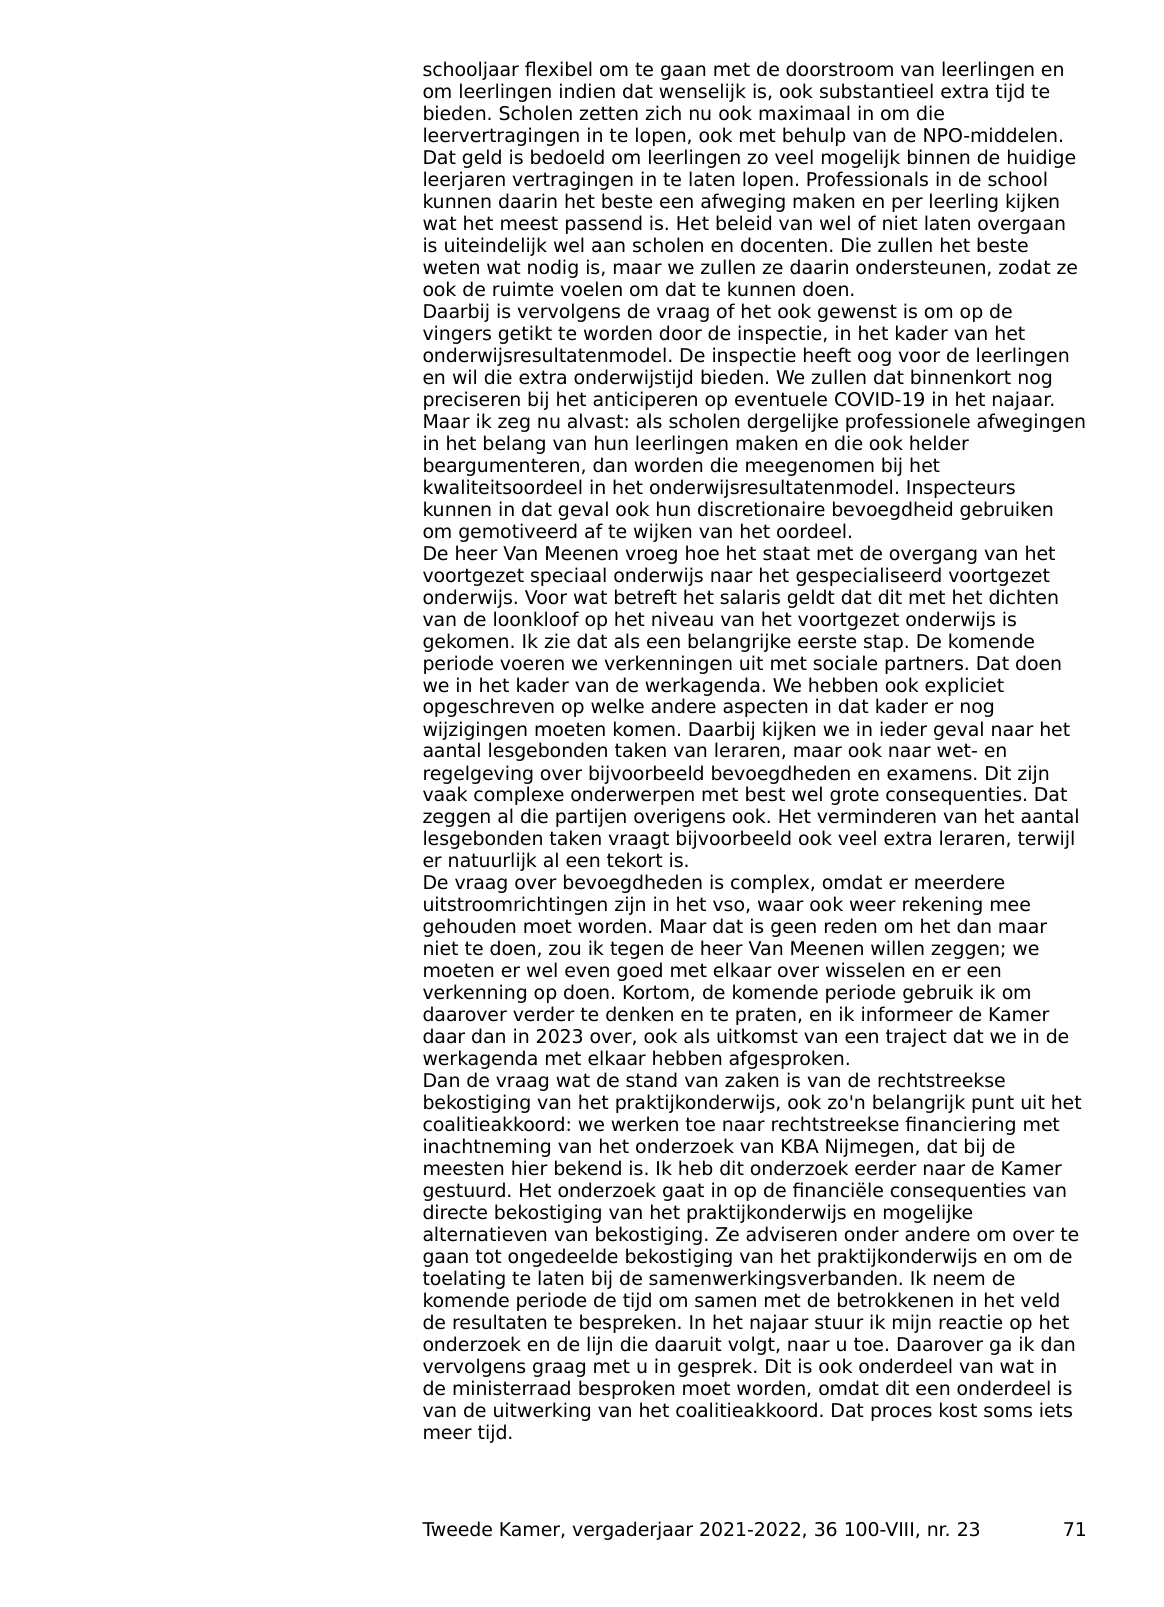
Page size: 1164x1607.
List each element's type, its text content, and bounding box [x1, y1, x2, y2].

text Dan de vraag wat de stand van zaken is van de rechtstreekse bekostiging van het praktijkonderwijs, ook zo'n belangrijk punt uit het coalitieakkoord: we werken toe naar rechtstreekse financiering met inachtneming van het onderzoek van KBA Nijmegen, dat bij de meesten hier bekend is. Ik heb dit onderzoek eerder naar de Kamer gestuurd. Het onderzoek gaat in op de financiële consequenties van directe bekostiging van het praktijkonderwijs en mogelijke alternatieven van bekostiging. Ze adviseren onder andere om over te gaan tot ongedeelde bekostiging van het praktijkonderwijs en om de toelating te laten bij de samenwerkingsverbanden. Ik neem de komende periode de tijd om samen met de betrokkenen in het veld de resultaten te bespreken. In het najaar stuur ik mijn reactie op het onderzoek en de lijn die daaruit volgt, naar u toe. Daarover ga ik dan vervolgens graag met u in gesprek. Dit is ook onderdeel van wat in de ministerraad besproken moet worden, omdat dit een onderdeel is van de uitwerking van het coalitieakkoord. Dat proces kost soms iets meer tijd. [422, 1070, 1087, 1444]
text De heer Van Meenen vroeg hoe het staat met de overgang van het voortgezet speciaal onderwijs naar het gespecialiseerd voortgezet onderwijs. Voor wat betreft het salaris geldt dat dit met het dichten van de loonkloof op het niveau van het voortgezet onderwijs is gekomen. Ik zie dat als een belangrijke eerste stap. De komende periode voeren we verkenningen uit met sociale partners. Dat doen we in het kader van de werkagenda. We hebben ook expliciet opgeschreven op welke andere aspecten in dat kader er nog wijzigingen moeten komen. Daarbij kijken we in ieder geval naar het aantal lesgebonden taken van leraren, maar ook naar wet- en regelgeving over bijvoorbeeld bevoegdheden en examens. Dit zijn vaak complexe onderwerpen met best wel grote consequenties. Dat zeggen al die partijen overigens ook. Het verminderen van het aantal lesgebonden taken vraagt bijvoorbeeld ook veel extra leraren, terwijl er natuurlijk al een tekort is. [422, 543, 1087, 872]
text schooljaar flexibel om te gaan met de doorstroom van leerlingen en om leerlingen indien dat wenselijk is, ook substantieel extra tijd te bieden. Scholen zetten zich nu ook maximaal in om die leervertragingen in te lopen, ook met behulp van de NPO-middelen. Dat geld is bedoeld om leerlingen zo veel mogelijk binnen de huidige leerjaren vertragingen in te laten lopen. Professionals in de school kunnen daarin het beste een afweging maken en per leerling kijken wat het meest passend is. Het beleid van wel of niet laten overgaan is uiteindelijk wel aan scholen en docenten. Die zullen het beste weten wat nodig is, maar we zullen ze daarin ondersteunen, zodat ze ook de ruimte voelen om dat te kunnen doen. [422, 59, 1087, 301]
text De vraag over bevoegdheden is complex, omdat er meerdere uitstroomrichtingen zijn in het vso, waar ook weer rekening mee gehouden moet worden. Maar dat is geen reden om het dan maar niet te doen, zou ik tegen de heer Van Meenen willen zeggen; we moeten er wel even goed met elkaar over wisselen en er een verkenning op doen. Kortom, de komende periode gebruik ik om daarover verder te denken en te praten, en ik informeer de Kamer daar dan in 2023 over, ook als uitkomst van een traject dat we in de werkagenda met elkaar hebben afgesproken. [422, 872, 1087, 1070]
text Daarbij is vervolgens de vraag of het ook gewenst is om op de vingers getikt te worden door de inspectie, in het kader van het onderwijsresultatenmodel. De inspectie heeft oog voor de leerlingen en wil die extra onderwijstijd bieden. We zullen dat binnenkort nog preciseren bij het anticiperen op eventuele COVID-19 in het najaar. Maar ik zeg nu alvast: als scholen dergelijke professionele afwegingen in het belang van hun leerlingen maken en die ook helder beargumenteren, dan worden die meegenomen bij het kwaliteitsoordeel in het onderwijsresultatenmodel. Inspecteurs kunnen in dat geval ook hun discretionaire bevoegdheid gebruiken om gemotiveerd af te wijken van het oordeel. [422, 301, 1087, 543]
